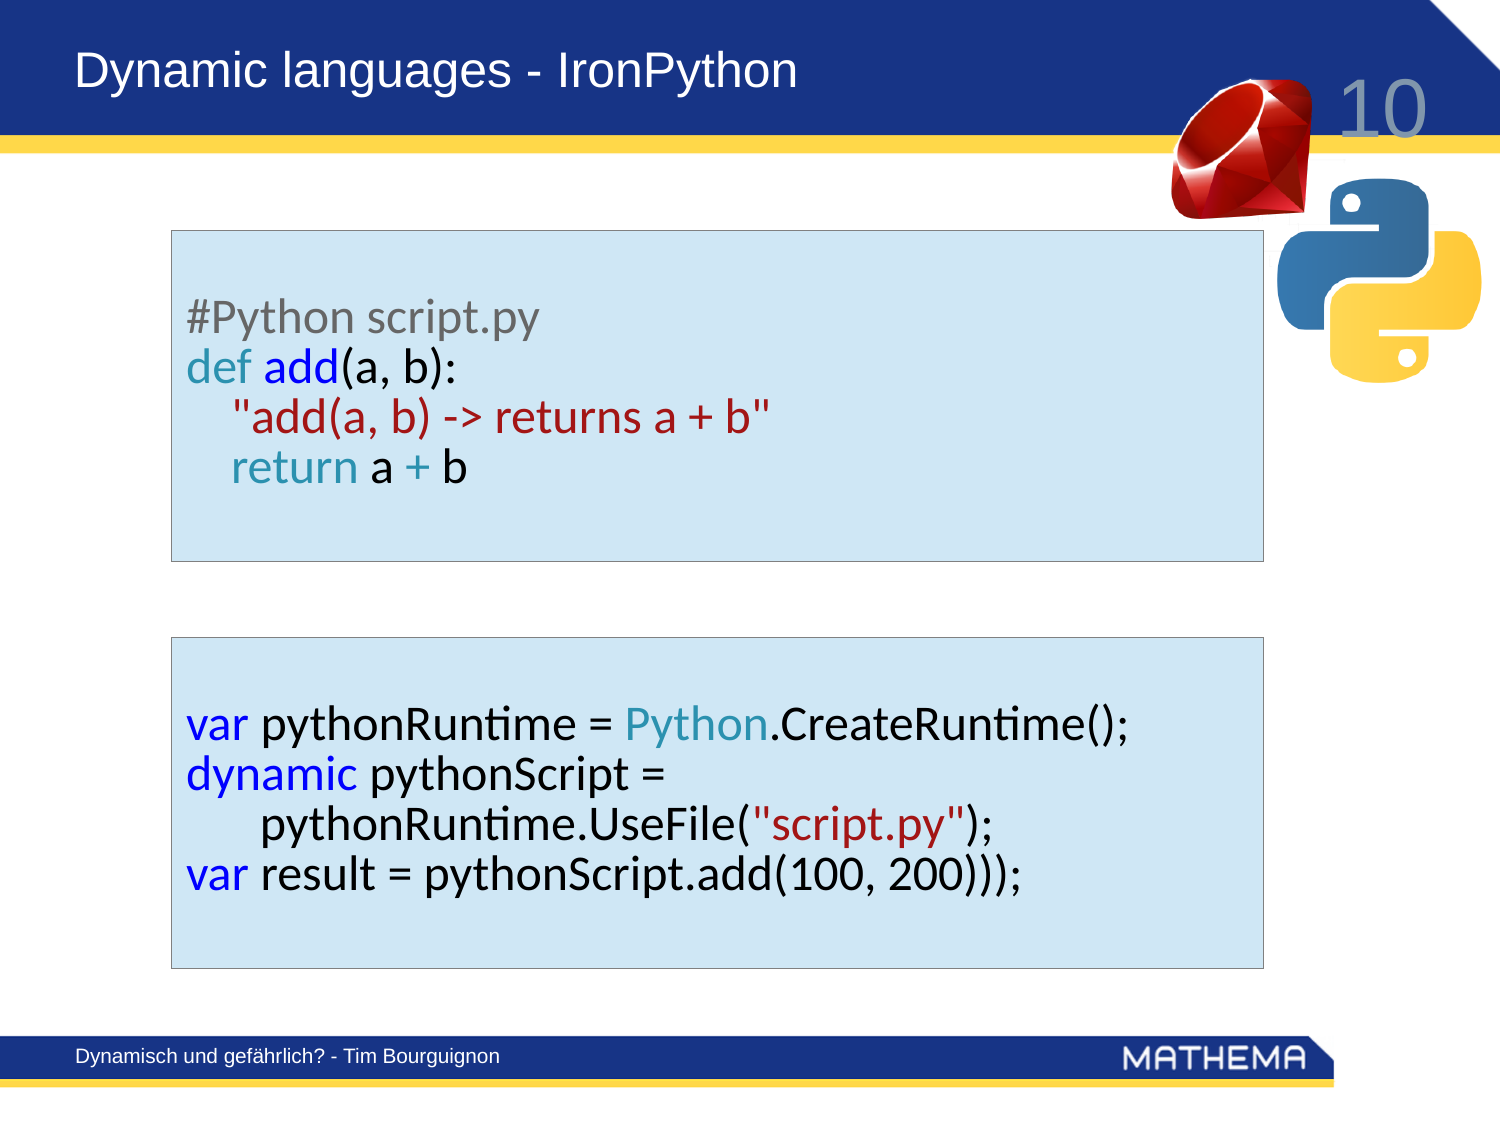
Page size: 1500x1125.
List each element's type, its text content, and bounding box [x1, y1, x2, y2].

title Dynamic languages - IronPython [73, 40, 1276, 100]
text_box #Python script.py def add(a, b): "add(a, b) -> returns a + b" return a + b [171, 230, 1264, 562]
text_box var pythonRuntime = Python.CreateRuntime(); dynamic pythonScript = pythonRuntime.UseFile("script.py"); var result = pythonScript.add(100, 200))); [171, 637, 1264, 969]
picture [0, 0, 1500, 1125]
